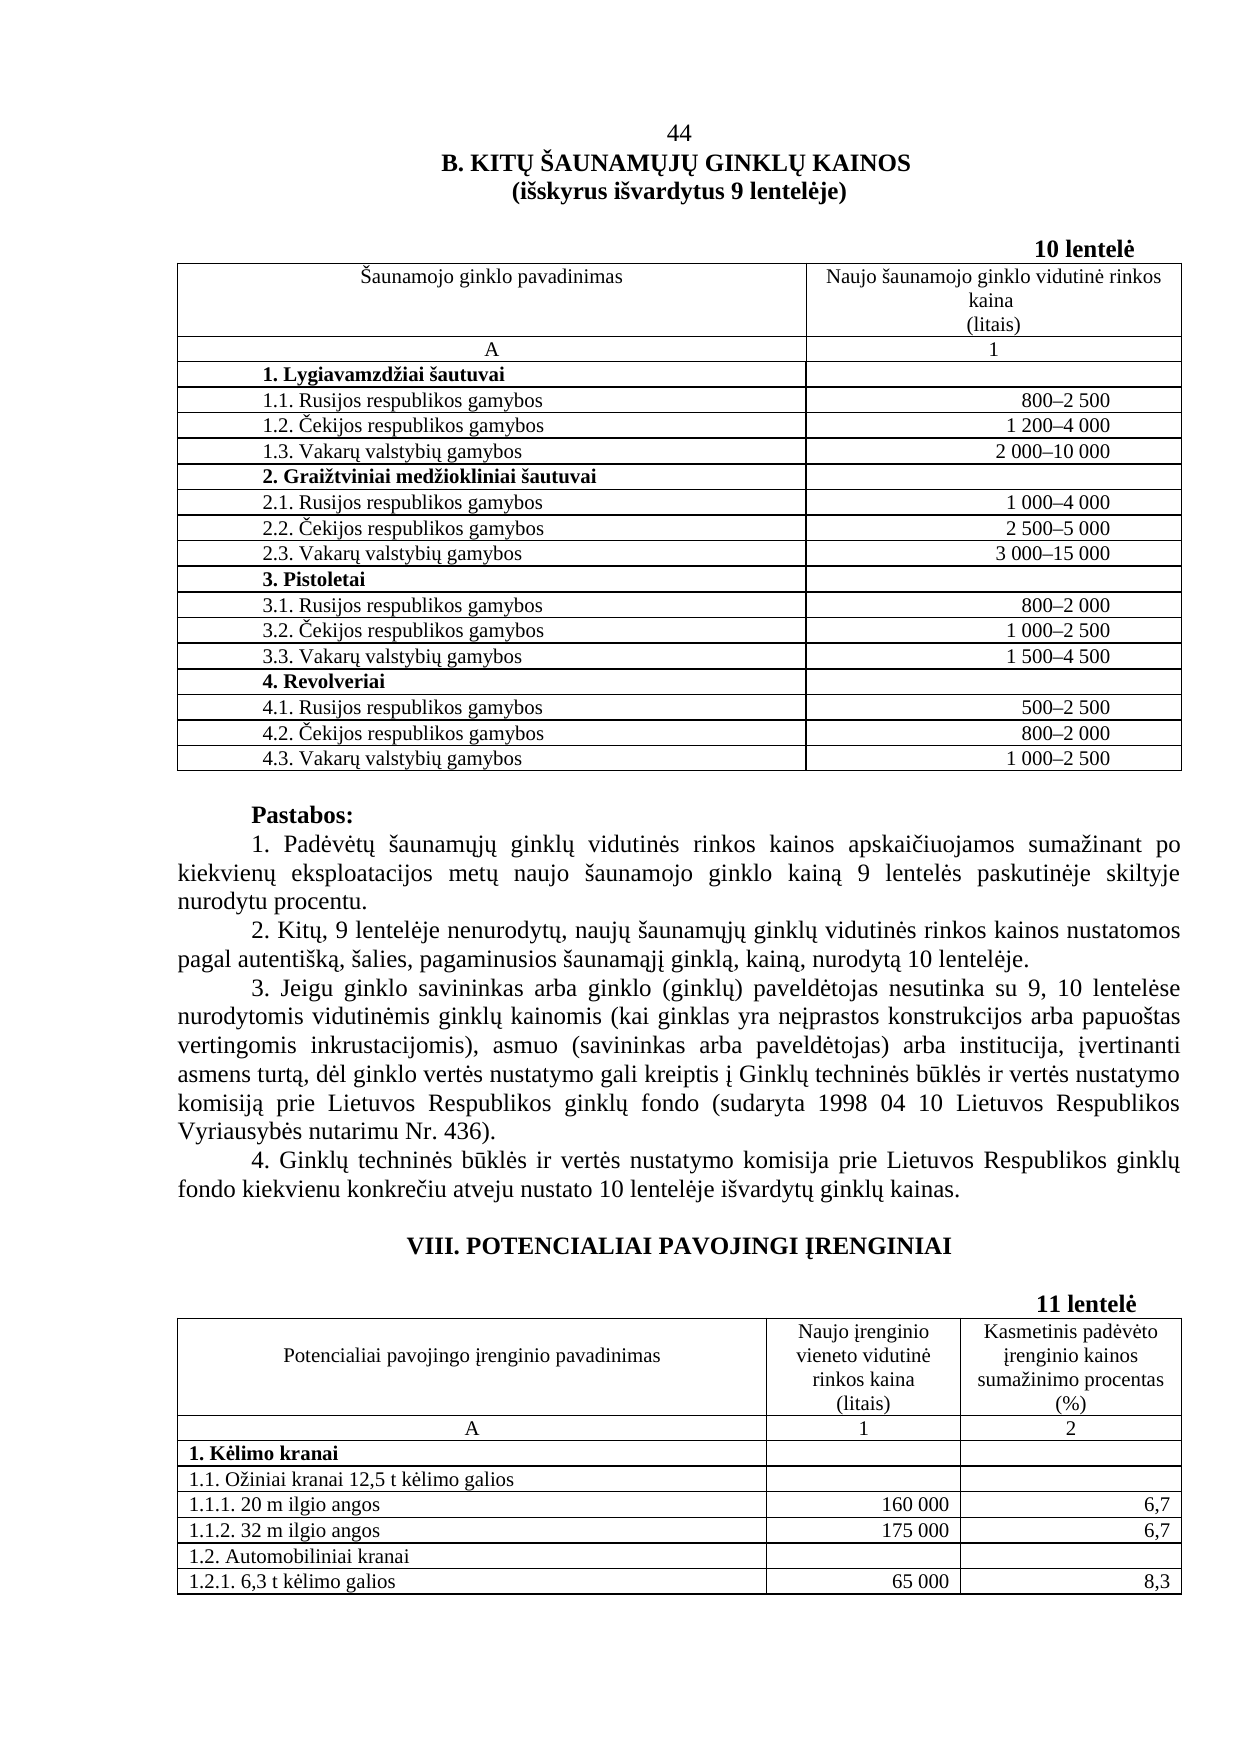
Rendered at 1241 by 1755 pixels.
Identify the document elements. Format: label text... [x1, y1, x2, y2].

table_cell 1.1.1. 20 m ilgio angos [178, 1492, 766, 1516]
text Pastabos: [177, 800, 1181, 829]
text 1. Padėvėtų šaunamųjų ginklų vidutinės rinkos kainos apskaičiuojamos sumažinant po kiekvienų eksploatacijos metų naujo šaunamojo ginklo kainą 9 lentelės paskutinėje skiltyje nurodytu procentu. [177, 829, 1181, 915]
table_cell A [178, 1416, 766, 1440]
table_cell 1 200–4 000 [807, 413, 1181, 437]
table_cell 6,7 [961, 1492, 1181, 1516]
table_cell 4. Revolveriai [178, 670, 805, 693]
table_cell 2 500–5 000 [807, 516, 1181, 540]
table_cell 3 000–15 000 [807, 541, 1181, 565]
text (išskyrus išvardytus 9 lentelėje) [177, 176, 1181, 205]
text B. KITŲ ŠAUNAMŲJŲ GINKLŲ KAINOS [177, 148, 1181, 176]
table_header Naujo šaunamojo ginklo vidutinė rinkos kaina (litais) [807, 264, 1181, 336]
table_cell 1 000–2 500 [807, 618, 1181, 642]
text 10 lentelė [852, 234, 1181, 263]
table_cell [807, 670, 1181, 693]
table_cell 4.1. Rusijos respublikos gamybos [178, 695, 805, 719]
table_cell 1 [807, 337, 1181, 361]
text 11 lentelė [913, 1289, 1185, 1318]
table_cell 1.3. Vakarų valstybių gamybos [178, 439, 805, 463]
table_cell [961, 1441, 1181, 1465]
table_cell 4.3. Vakarų valstybių gamybos [178, 746, 805, 770]
table_cell 2. Graižtviniai medžiokliniai šautuvai [178, 465, 805, 488]
table_cell 8,3 [961, 1569, 1181, 1593]
table_cell 4.2. Čekijos respublikos gamybos [178, 721, 805, 745]
table_header Kasmetinis padėvėto įrenginio kainos sumažinimo procentas (%) [961, 1319, 1181, 1415]
table_cell [767, 1544, 960, 1568]
table_cell 175 000 [767, 1518, 960, 1542]
table_cell 1. Kėlimo kranai [178, 1441, 766, 1465]
table_cell 1.2. Čekijos respublikos gamybos [178, 413, 805, 437]
table_cell [961, 1467, 1181, 1491]
table_cell [807, 362, 1181, 386]
table_cell 2.2. Čekijos respublikos gamybos [178, 516, 805, 540]
table_cell 800–2 000 [807, 721, 1181, 745]
table_cell [961, 1544, 1181, 1568]
table_cell 1.2. Automobiliniai kranai [178, 1544, 766, 1568]
table_cell [767, 1467, 960, 1491]
table_cell 500–2 500 [807, 695, 1181, 719]
text 4. Ginklų techninės būklės ir vertės nustatymo komisija prie Lietuvos Respublikos ginklų fondo kiekvienu konkrečiu atveju nustato 10 lentelėje išvardytų ginklų kainas. [177, 1145, 1181, 1203]
table_cell 6,7 [961, 1518, 1181, 1542]
table_cell 2 000–10 000 [807, 439, 1181, 463]
table_header Potencialiai pavojingo įrenginio pavadinimas [178, 1319, 766, 1415]
table_cell 2.1. Rusijos respublikos gamybos [178, 490, 805, 514]
table_cell 800–2 000 [807, 593, 1181, 617]
table_cell 800–2 500 [807, 388, 1181, 412]
table_cell 1.1.2. 32 m ilgio angos [178, 1518, 766, 1542]
table_cell 2.3. Vakarų valstybių gamybos [178, 541, 805, 565]
table_cell 1 500–4 500 [807, 644, 1181, 668]
text 2. Kitų, 9 lentelėje nenurodytų, naujų šaunamųjų ginklų vidutinės rinkos kainos nustatomos pagal autentišką, šalies, pagaminusios šaunamąjį ginklą, kainą, nurodytą 10 lentelėje. [177, 915, 1181, 973]
table_cell 2 [961, 1416, 1181, 1440]
table_cell 3.2. Čekijos respublikos gamybos [178, 618, 805, 642]
table_header Šaunamojo ginklo pavadinimas [178, 264, 806, 336]
table_cell 160 000 [767, 1492, 960, 1516]
table_cell 1 000–4 000 [807, 490, 1181, 514]
table_cell 65 000 [767, 1569, 960, 1593]
table_cell [807, 567, 1181, 591]
table_cell [807, 465, 1181, 488]
table_cell 1 [767, 1416, 960, 1440]
table_cell 1.1. Ožiniai kranai 12,5 t kėlimo galios [178, 1467, 766, 1491]
table_cell 1 000–2 500 [807, 746, 1181, 770]
table_cell 3.1. Rusijos respublikos gamybos [178, 593, 805, 617]
table_cell 1. Lygiavamzdžiai šautuvai [178, 362, 805, 386]
text VIII. POTENCIALIAI PAVOJINGI ĮRENGINIAI [177, 1231, 1181, 1260]
text 3. Jeigu ginklo savininkas arba ginklo (ginklų) paveldėtojas nesutinka su 9, 10 lentelėse nurodytomis vidutinėmis ginklų kainomis (kai ginklas yra neįprastos konstrukcijos arba papuoštas vertingomis inkrustacijomis), asmuo (savininkas arba paveldėtojas) arba institucija, įvertinanti asmens turtą, dėl ginklo vertės nustatymo gali kreiptis į Ginklų techninės būklės ir vertės nustatymo komisiją prie Lietuvos Respublikos ginklų fondo (sudaryta 1998 04 10 Lietuvos Respublikos Vyriausybės nutarimu Nr. 436). [177, 973, 1181, 1145]
table_header Naujo įrenginio vieneto vidutinė rinkos kaina (litais) [767, 1319, 960, 1415]
table_cell 3.3. Vakarų valstybių gamybos [178, 644, 805, 668]
table_cell 1.1. Rusijos respublikos gamybos [178, 388, 805, 412]
table_cell 1.2.1. 6,3 t kėlimo galios [178, 1569, 766, 1593]
table_cell [767, 1441, 960, 1465]
table_cell 3. Pistoletai [178, 567, 805, 591]
table_cell A [178, 337, 806, 361]
